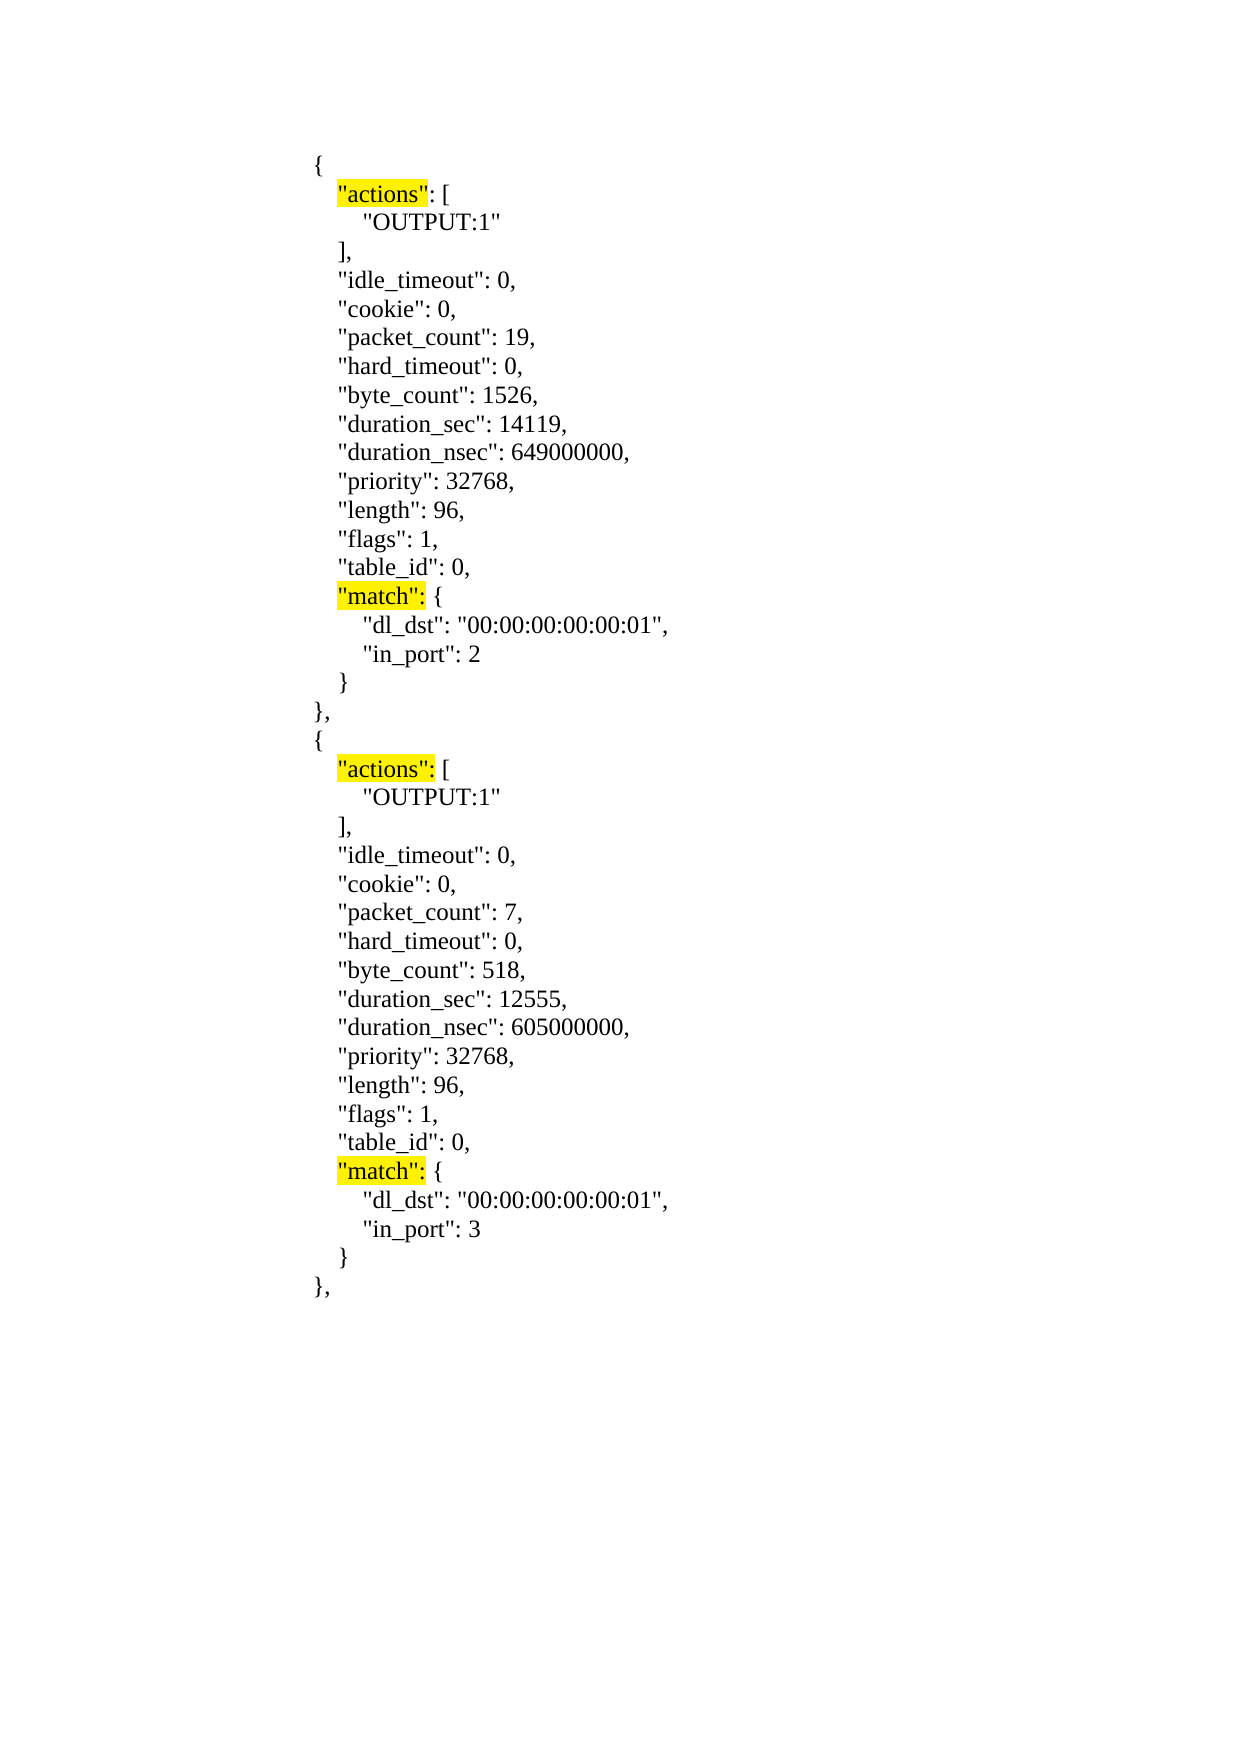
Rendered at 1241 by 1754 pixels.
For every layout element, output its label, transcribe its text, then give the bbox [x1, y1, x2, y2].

text "hard_timeout": 0, [262, 926, 1053, 955]
text { [262, 150, 1053, 179]
text "length": 96, [262, 495, 1053, 524]
text "packet_count": 19, [262, 322, 1053, 351]
text "actions": [ [262, 754, 1053, 782]
text "cookie": 0, [262, 869, 1053, 897]
text }, [262, 1271, 1053, 1300]
text "priority": 32768, [262, 1041, 1053, 1070]
text "in_port": 3 [262, 1214, 1053, 1242]
text "in_port": 2 [262, 639, 1053, 667]
text "idle_timeout": 0, [262, 265, 1053, 294]
text "idle_timeout": 0, [262, 840, 1053, 869]
text "hard_timeout": 0, [262, 351, 1053, 380]
text ], [262, 236, 1053, 265]
text "duration_sec": 14119, [262, 409, 1053, 437]
text "duration_nsec": 605000000, [262, 1012, 1053, 1041]
text "length": 96, [262, 1070, 1053, 1099]
text "OUTPUT:1" [262, 782, 1053, 811]
text "byte_count": 1526, [262, 380, 1053, 409]
text "duration_sec": 12555, [262, 984, 1053, 1012]
text "match": { [262, 1156, 1053, 1185]
text "flags": 1, [262, 524, 1053, 552]
text "packet_count": 7, [262, 897, 1053, 926]
text "dl_dst": "00:00:00:00:00:01", [262, 1185, 1053, 1214]
text } [262, 667, 1053, 696]
text "flags": 1, [262, 1099, 1053, 1127]
text "OUTPUT:1" [262, 207, 1053, 236]
text "table_id": 0, [262, 1127, 1053, 1156]
text }, [262, 696, 1053, 725]
text "match": { [262, 581, 1053, 610]
text "byte_count": 518, [262, 955, 1053, 984]
text "actions": [ [262, 179, 1053, 207]
text "table_id": 0, [262, 552, 1053, 581]
text } [262, 1242, 1053, 1271]
text "cookie": 0, [262, 294, 1053, 322]
text "dl_dst": "00:00:00:00:00:01", [262, 610, 1053, 639]
text "priority": 32768, [262, 466, 1053, 495]
text "duration_nsec": 649000000, [262, 437, 1053, 466]
text { [262, 725, 1053, 754]
text ], [262, 811, 1053, 840]
